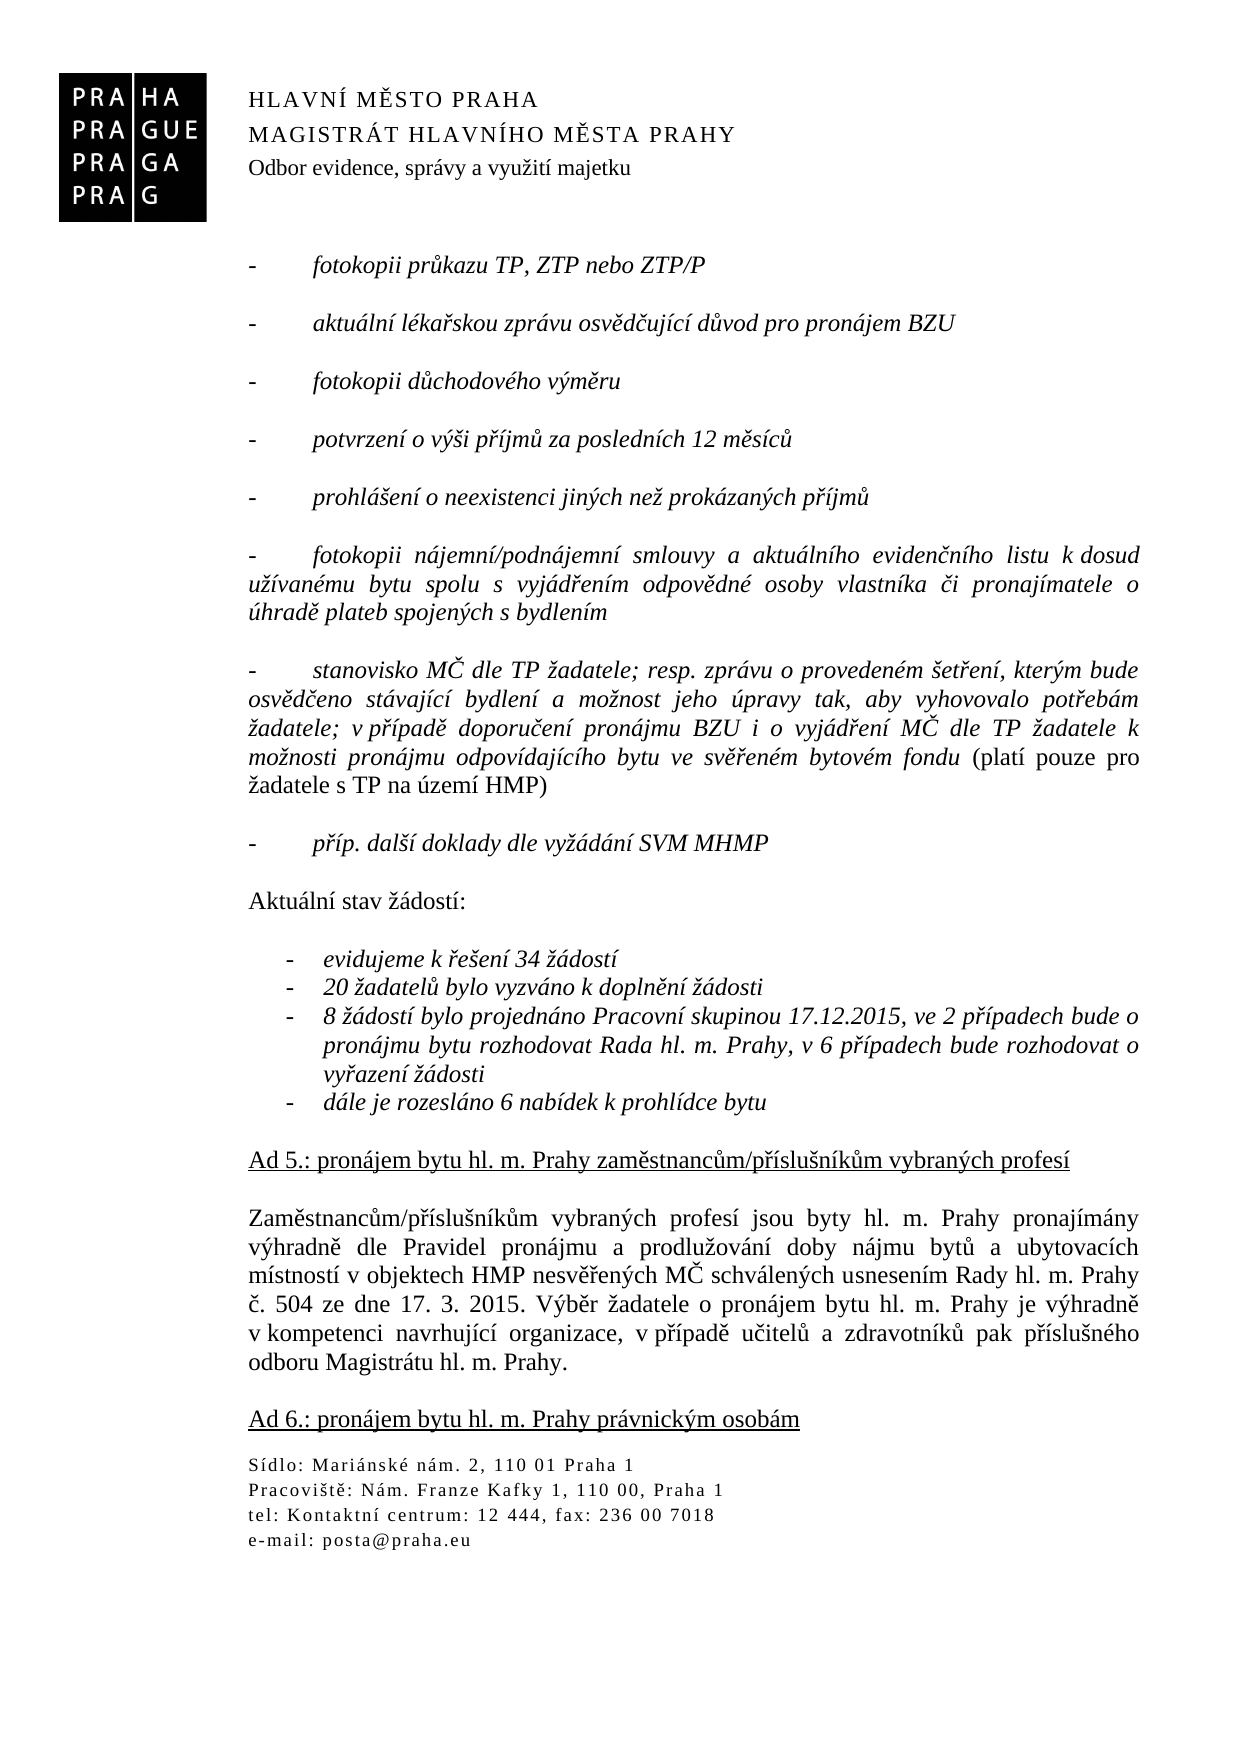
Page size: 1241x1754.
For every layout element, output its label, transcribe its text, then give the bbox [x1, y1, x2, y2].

text - fotokopii důchodového výměru [248, 366, 1140, 395]
picture [59, 73, 207, 222]
text - potvrzení o výši příjmů za posledních 12 měsíců [248, 424, 1140, 453]
text - fotokopii nájemní/podnájemní smlouvy a aktuálního evidenčního listu k dosud užívanému bytu spolu s vyjádřením odpovědné osoby vlastníka či pronajímatele o úhradě plateb spojených s bydlením [248, 540, 1140, 626]
text - stanovisko MČ dle TP žadatele; resp. zprávu o provedeném šetření, kterým bude osvědčeno stávající bydlení a možnost jeho úpravy tak, aby vyhovovalo potřebám žadatele; v případě doporučení pronájmu BZU i o vyjádření MČ dle TP žadatele k možnosti pronájmu odpovídajícího bytu ve svěřeném bytovém fondu (platí pouze pro žadatele s TP na území HMP) [248, 655, 1140, 799]
text - fotokopii průkazu TP, ZTP nebo ZTP/P [248, 250, 1140, 279]
text Ad 5.: pronájem bytu hl. m. Prahy zaměstnancům/příslušníkům vybraných profesí [248, 1145, 1140, 1174]
text - příp. další doklady dle vyžádání SVM MHMP [248, 828, 1140, 857]
text Zaměstnancům/příslušníkům vybraných profesí jsou byty hl. m. Prahy pronajímány výhradně dle Pravidel pronájmu a prodlužování doby nájmu bytů a ubytovacích místností v objektech HMP nesvěřených MČ schválených usnesením Rady hl. m. Prahy č. 504 ze dne 17. 3. 2015. Výběr žadatele o pronájem bytu hl. m. Prahy je výhradně v kompetenci navrhující organizace, v případě učitelů a zdravotníků pak příslušného odboru Magistrátu hl. m. Prahy. [248, 1203, 1140, 1375]
text - aktuální lékařskou zprávu osvědčující důvod pro pronájem BZU [248, 308, 1140, 337]
list dále je rozesláno 6 nabídek k prohlídce bytu [286, 1087, 1140, 1116]
list evidujeme k řešení 34 žádostí [286, 944, 1140, 972]
list 20 žadatelů bylo vyzváno k doplnění žádosti [286, 972, 1140, 1001]
list 8 žádostí bylo projednáno Pracovní skupinou 17.12.2015, ve 2 případech bude o pronájmu bytu rozhodovat Rada hl. m. Prahy, v 6 případech bude rozhodovat o vyřazení žádosti [286, 1001, 1140, 1087]
text Ad 6.: pronájem bytu hl. m. Prahy právnickým osobám [248, 1404, 1140, 1433]
text - prohlášení o neexistenci jiných než prokázaných příjmů [248, 482, 1140, 511]
text Aktuální stav žádostí: [248, 886, 1140, 915]
